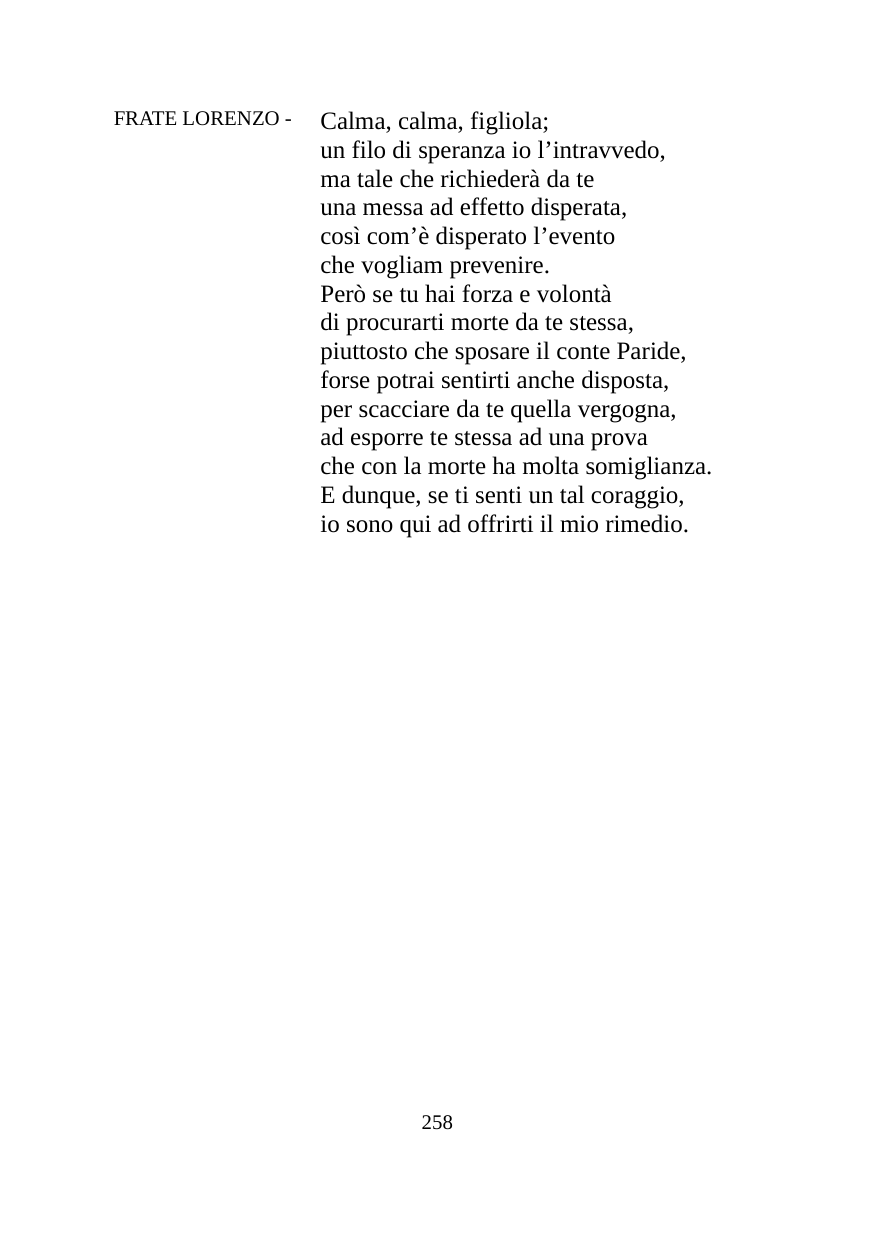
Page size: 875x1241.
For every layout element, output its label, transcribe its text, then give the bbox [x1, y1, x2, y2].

table_cell FRATE LORENZO - [106, 106, 313, 566]
table_cell Calma, calma, figliola; un filo di speranza io l’intravvedo, ma tale che richiederà da te una messa ad effetto disperata, così com’è disperato l’evento che vogliam prevenire. Però se tu hai forza e volontà di procurarti morte da te stessa, piuttosto che sposare il conte Paride, forse potrai sentirti anche disposta, per scacciare da te quella vergogna, ad esporre te stessa ad una prova che con la morte ha molta somiglianza. E dunque, se ti senti un tal coraggio, io sono qui ad offrirti il mio rimedio. [313, 106, 768, 566]
